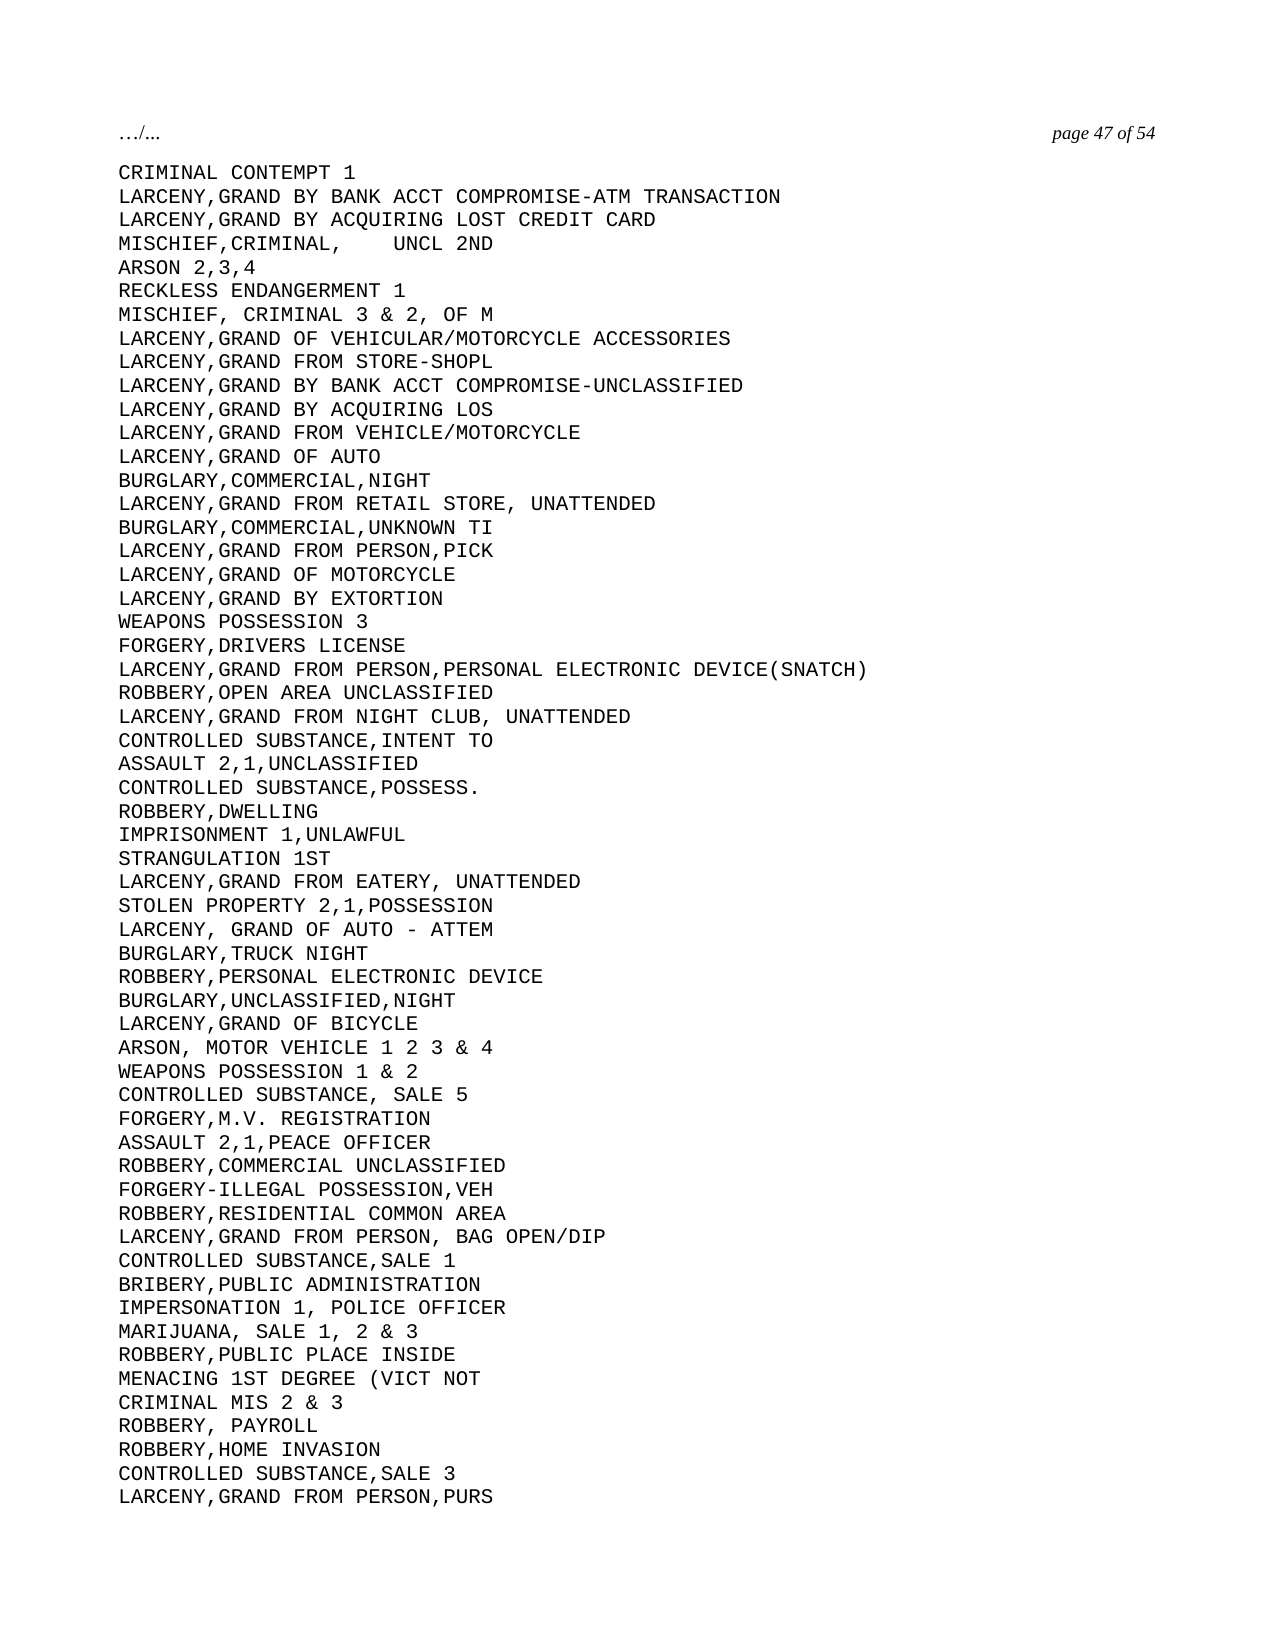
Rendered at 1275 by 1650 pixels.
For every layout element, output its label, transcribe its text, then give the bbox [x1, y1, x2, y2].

text LARCENY,GRAND BY EXTORTION [118, 588, 1157, 611]
text ROBBERY, PAYROLL [118, 1415, 1157, 1439]
text LARCENY,GRAND FROM PERSON, BAG OPEN/DIP [118, 1226, 1157, 1250]
text LARCENY,GRAND BY BANK ACCT COMPROMISE-ATM TRANSACTION [118, 186, 1157, 209]
text CONTROLLED SUBSTANCE,SALE 3 [118, 1463, 1157, 1486]
text IMPRISONMENT 1,UNLAWFUL [118, 824, 1157, 848]
text MARIJUANA, SALE 1, 2 & 3 [118, 1321, 1157, 1344]
text ASSAULT 2,1,UNCLASSIFIED [118, 753, 1157, 777]
text LARCENY,GRAND OF BICYCLE [118, 1013, 1157, 1037]
text LARCENY,GRAND FROM VEHICLE/MOTORCYCLE [118, 422, 1157, 446]
text LARCENY,GRAND BY ACQUIRING LOS [118, 399, 1157, 422]
text WEAPONS POSSESSION 3 [118, 611, 1157, 635]
text LARCENY,GRAND FROM PERSON,PERSONAL ELECTRONIC DEVICE(SNATCH) [118, 659, 1157, 682]
text ARSON 2,3,4 [118, 257, 1157, 280]
text BURGLARY,TRUCK NIGHT [118, 942, 1157, 966]
text CRIMINAL CONTEMPT 1 [118, 162, 1157, 186]
text MENACING 1ST DEGREE (VICT NOT [118, 1368, 1157, 1392]
text ROBBERY,DWELLING [118, 801, 1157, 824]
text IMPERSONATION 1, POLICE OFFICER [118, 1297, 1157, 1321]
text ARSON, MOTOR VEHICLE 1 2 3 & 4 [118, 1037, 1157, 1061]
text LARCENY,GRAND FROM PERSON,PICK [118, 541, 1157, 564]
text LARCENY,GRAND FROM EATERY, UNATTENDED [118, 872, 1157, 895]
text CRIMINAL MIS 2 & 3 [118, 1392, 1157, 1415]
text LARCENY, GRAND OF AUTO - ATTEM [118, 919, 1157, 942]
text LARCENY,GRAND FROM RETAIL STORE, UNATTENDED [118, 493, 1157, 517]
text ASSAULT 2,1,PEACE OFFICER [118, 1132, 1157, 1155]
text BURGLARY,COMMERCIAL,NIGHT [118, 469, 1157, 493]
text BURGLARY,UNCLASSIFIED,NIGHT [118, 990, 1157, 1013]
text LARCENY,GRAND BY BANK ACCT COMPROMISE-UNCLASSIFIED [118, 375, 1157, 399]
text LARCENY,GRAND FROM PERSON,PURS [118, 1486, 1157, 1510]
text CONTROLLED SUBSTANCE, SALE 5 [118, 1084, 1157, 1108]
text FORGERY,M.V. REGISTRATION [118, 1108, 1157, 1132]
text LARCENY,GRAND OF AUTO [118, 446, 1157, 469]
text ROBBERY,RESIDENTIAL COMMON AREA [118, 1203, 1157, 1226]
text RECKLESS ENDANGERMENT 1 [118, 280, 1157, 304]
text CONTROLLED SUBSTANCE,SALE 1 [118, 1250, 1157, 1273]
text FORGERY-ILLEGAL POSSESSION,VEH [118, 1179, 1157, 1203]
text ROBBERY,PERSONAL ELECTRONIC DEVICE [118, 966, 1157, 990]
text LARCENY,GRAND OF MOTORCYCLE [118, 564, 1157, 588]
text ROBBERY,PUBLIC PLACE INSIDE [118, 1344, 1157, 1368]
text CONTROLLED SUBSTANCE,INTENT TO [118, 730, 1157, 753]
text ROBBERY,OPEN AREA UNCLASSIFIED [118, 682, 1157, 706]
text ROBBERY,HOME INVASION [118, 1439, 1157, 1463]
text MISCHIEF, CRIMINAL 3 & 2, OF M [118, 304, 1157, 328]
text LARCENY,GRAND BY ACQUIRING LOST CREDIT CARD [118, 209, 1157, 233]
text FORGERY,DRIVERS LICENSE [118, 635, 1157, 659]
text CONTROLLED SUBSTANCE,POSSESS. [118, 777, 1157, 801]
text LARCENY,GRAND OF VEHICULAR/MOTORCYCLE ACCESSORIES [118, 328, 1157, 351]
text BRIBERY,PUBLIC ADMINISTRATION [118, 1273, 1157, 1297]
text LARCENY,GRAND FROM STORE-SHOPL [118, 351, 1157, 375]
text LARCENY,GRAND FROM NIGHT CLUB, UNATTENDED [118, 706, 1157, 730]
text MISCHIEF,CRIMINAL, UNCL 2ND [118, 233, 1157, 257]
text STOLEN PROPERTY 2,1,POSSESSION [118, 895, 1157, 919]
text WEAPONS POSSESSION 1 & 2 [118, 1061, 1157, 1084]
text ROBBERY,COMMERCIAL UNCLASSIFIED [118, 1155, 1157, 1179]
text BURGLARY,COMMERCIAL,UNKNOWN TI [118, 517, 1157, 541]
text STRANGULATION 1ST [118, 848, 1157, 872]
